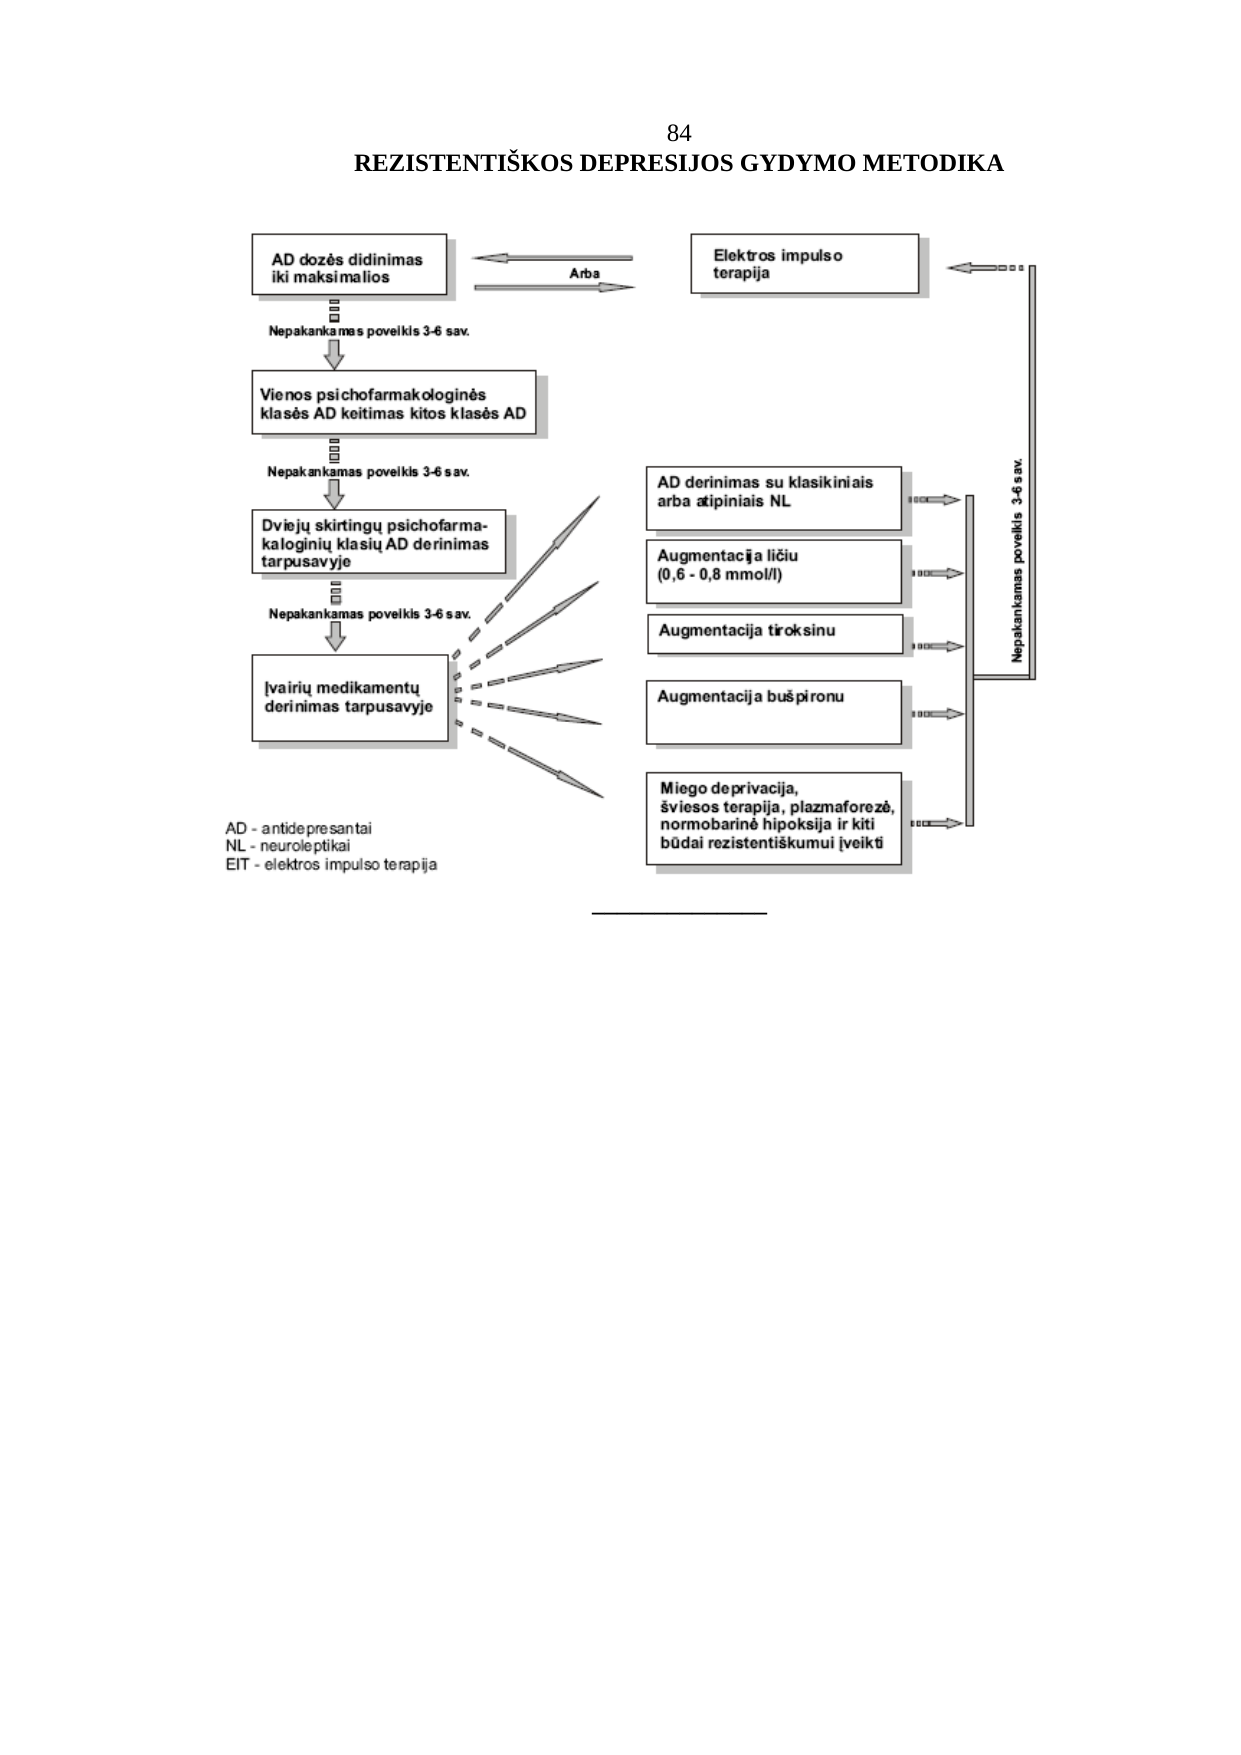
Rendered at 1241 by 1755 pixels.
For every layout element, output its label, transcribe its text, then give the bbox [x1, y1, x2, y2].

text REZISTENTIŠKOS DEPRESIJOS GYDYMO METODIKA [177, 148, 1181, 176]
text ______________ [177, 888, 1181, 917]
